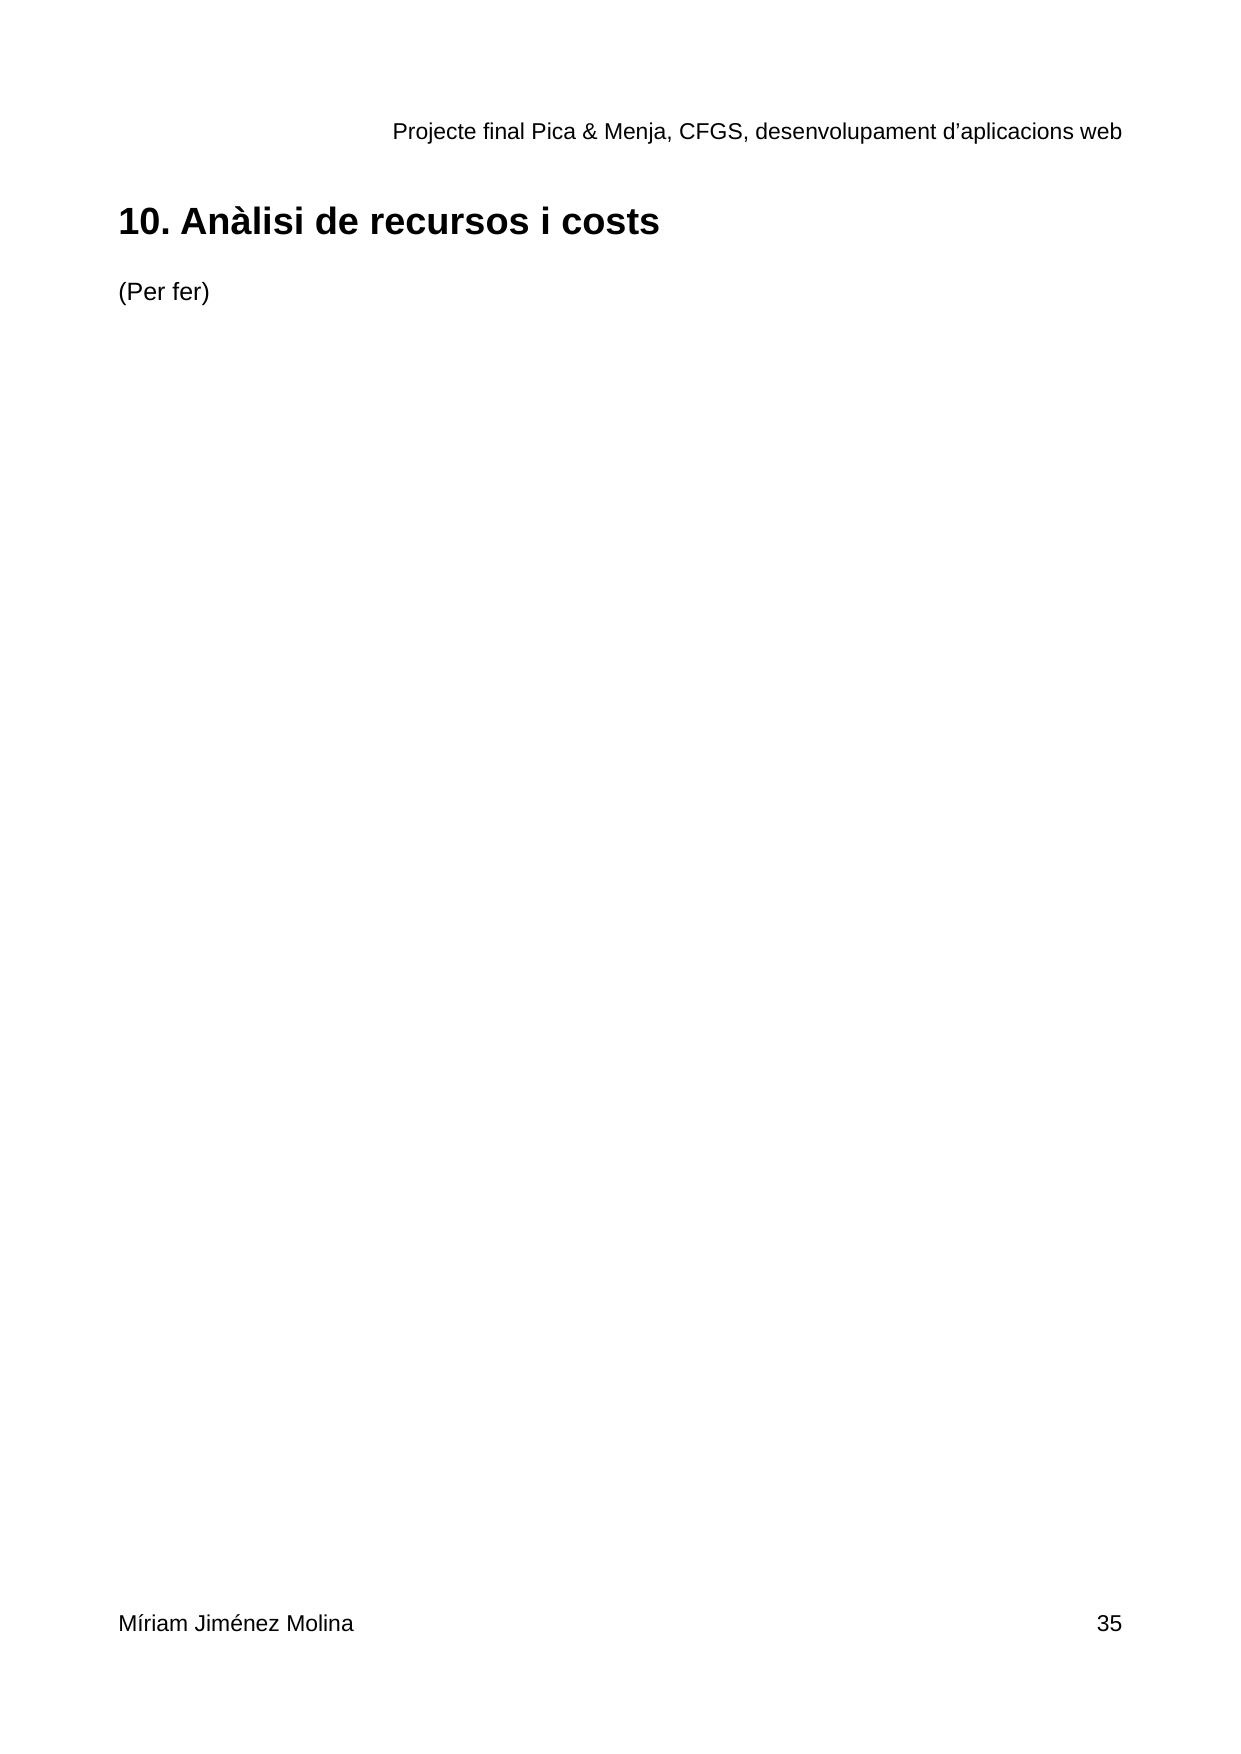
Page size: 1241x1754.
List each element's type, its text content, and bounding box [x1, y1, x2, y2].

subtitle 10. Anàlisi de recursos i costs [118, 199, 1122, 243]
text (Per fer) [118, 277, 1122, 306]
